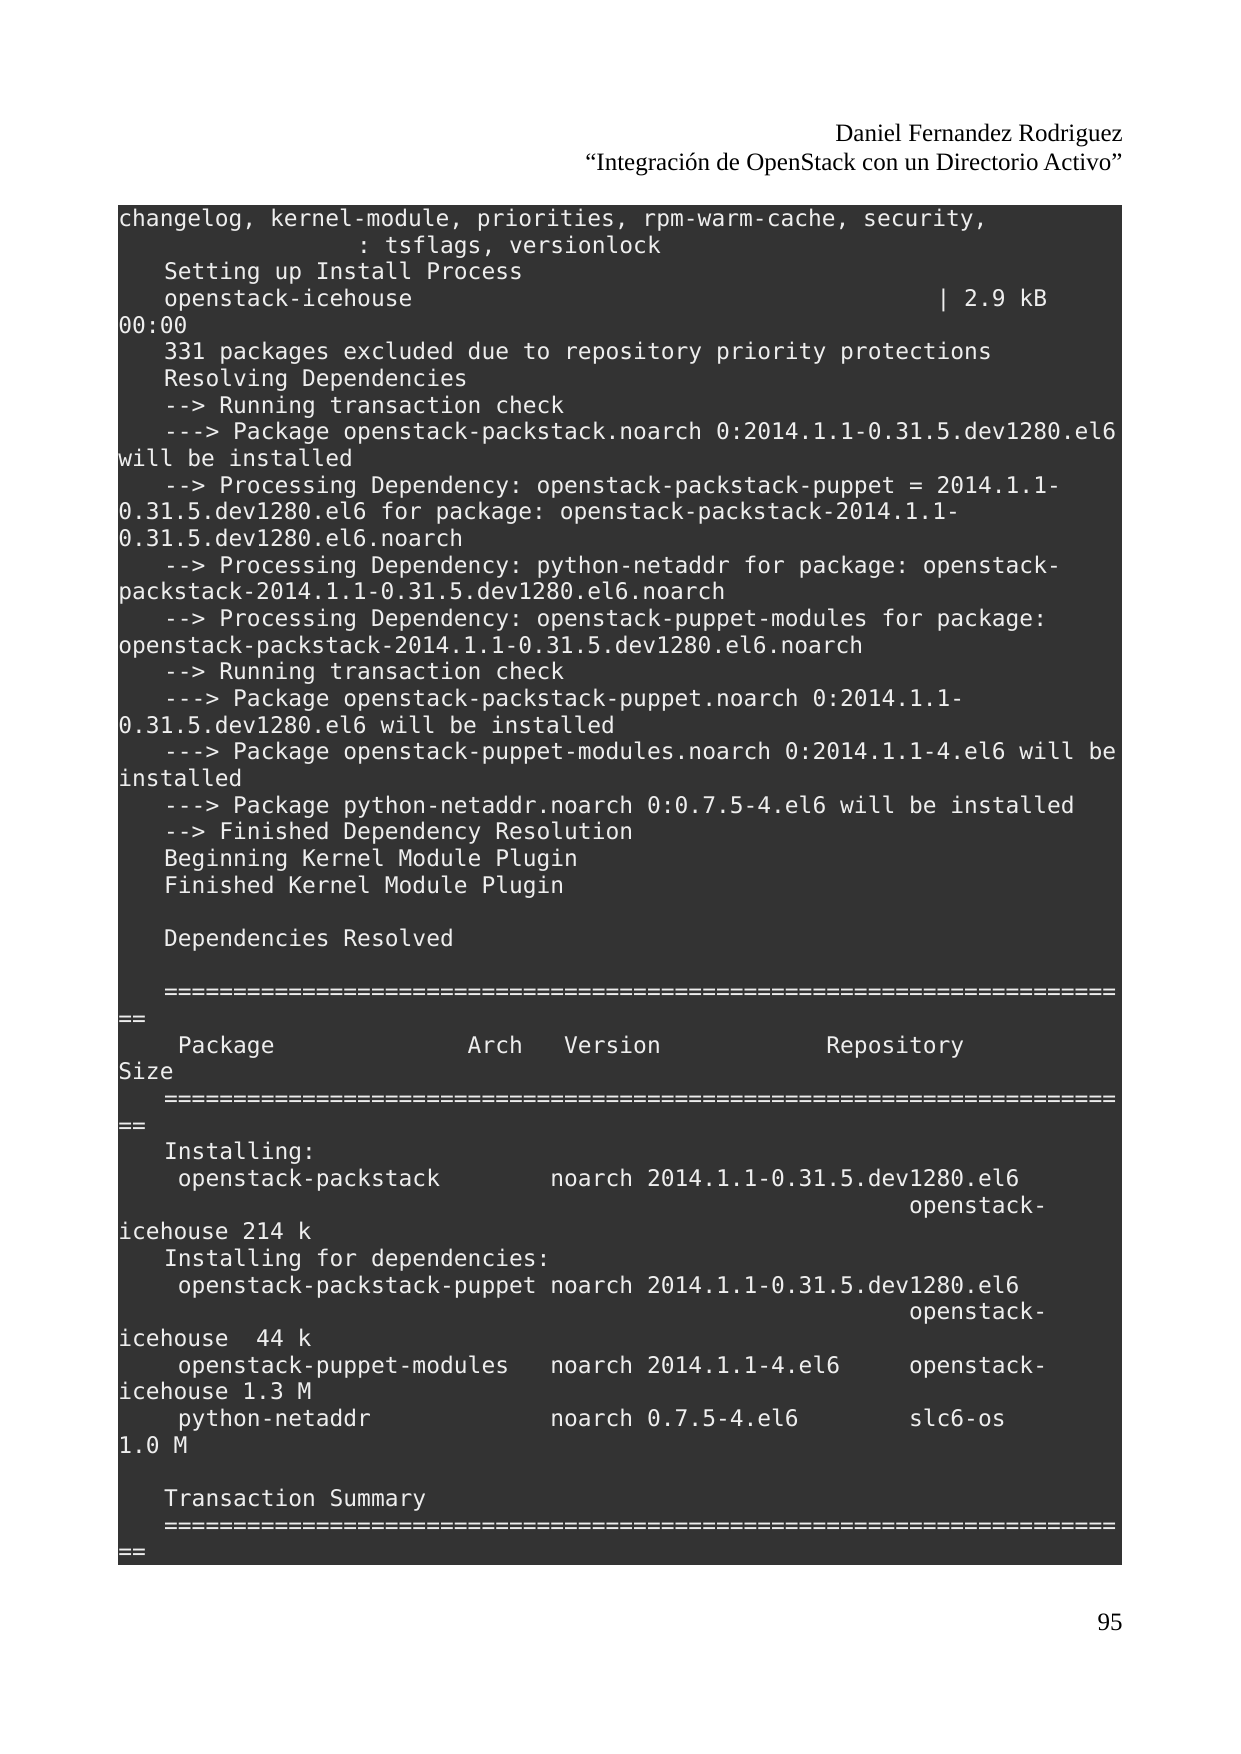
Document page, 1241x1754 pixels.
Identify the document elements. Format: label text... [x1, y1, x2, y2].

text openstack-puppet-modules noarch 2014.1.1-4.el6 openstack-icehouse 1.3 M [118, 1352, 1122, 1405]
text : tsflags, versionlock [118, 232, 1122, 258]
text openstack-packstack noarch 2014.1.1-0.31.5.dev1280.el6 [118, 1165, 1122, 1192]
text --> Finished Dependency Resolution [118, 818, 1122, 845]
text ---> Package python-netaddr.noarch 0:0.7.5-4.el6 will be installed [118, 792, 1122, 818]
text openstack-icehouse 44 k [118, 1298, 1122, 1352]
text --> Processing Dependency: python-netaddr for package: openstack-packstack-2014.1.1-0.31.5.dev1280.el6.noarch [118, 552, 1122, 605]
text Installing for dependencies: [118, 1245, 1122, 1272]
text Setting up Install Process [118, 258, 1122, 285]
text --> Running transaction check [118, 658, 1122, 685]
text ---> Package openstack-packstack.noarch 0:2014.1.1-0.31.5.dev1280.el6 will be installed [118, 418, 1122, 472]
text changelog, kernel-module, priorities, rpm-warm-cache, security, [118, 205, 1122, 232]
text Transaction Summary [118, 1485, 1122, 1512]
text Package Arch Version Repository Size [118, 1032, 1122, 1085]
text python-netaddr noarch 0.7.5-4.el6 slc6-os 1.0 M [118, 1405, 1122, 1458]
text 331 packages excluded due to repository priority protections [118, 338, 1122, 365]
text openstack-icehouse | 2.9 kB 00:00 [118, 285, 1122, 338]
text ---> Package openstack-packstack-puppet.noarch 0:2014.1.1-0.31.5.dev1280.el6 will be installed [118, 685, 1122, 738]
text Beginning Kernel Module Plugin [118, 845, 1122, 872]
text openstack-icehouse 214 k [118, 1192, 1122, 1245]
text openstack-packstack-puppet noarch 2014.1.1-0.31.5.dev1280.el6 [118, 1272, 1122, 1298]
text Finished Kernel Module Plugin [118, 872, 1122, 898]
text ---> Package openstack-puppet-modules.noarch 0:2014.1.1-4.el6 will be installed [118, 738, 1122, 792]
text Installing: [118, 1138, 1122, 1165]
text Dependencies Resolved [118, 925, 1122, 952]
text --> Processing Dependency: openstack-puppet-modules for package: openstack-packstack-2014.1.1-0.31.5.dev1280.el6.noarch [118, 605, 1122, 658]
text ======================================================================= [118, 1512, 1122, 1565]
text ======================================================================= [118, 978, 1122, 1032]
text ======================================================================= [118, 1085, 1122, 1138]
text --> Running transaction check [118, 392, 1122, 418]
text --> Processing Dependency: openstack-packstack-puppet = 2014.1.1-0.31.5.dev1280.el6 for package: openstack-packstack-2014.1.1-0.31.5.dev1280.el6.noarch [118, 472, 1122, 552]
text Resolving Dependencies [118, 365, 1122, 392]
